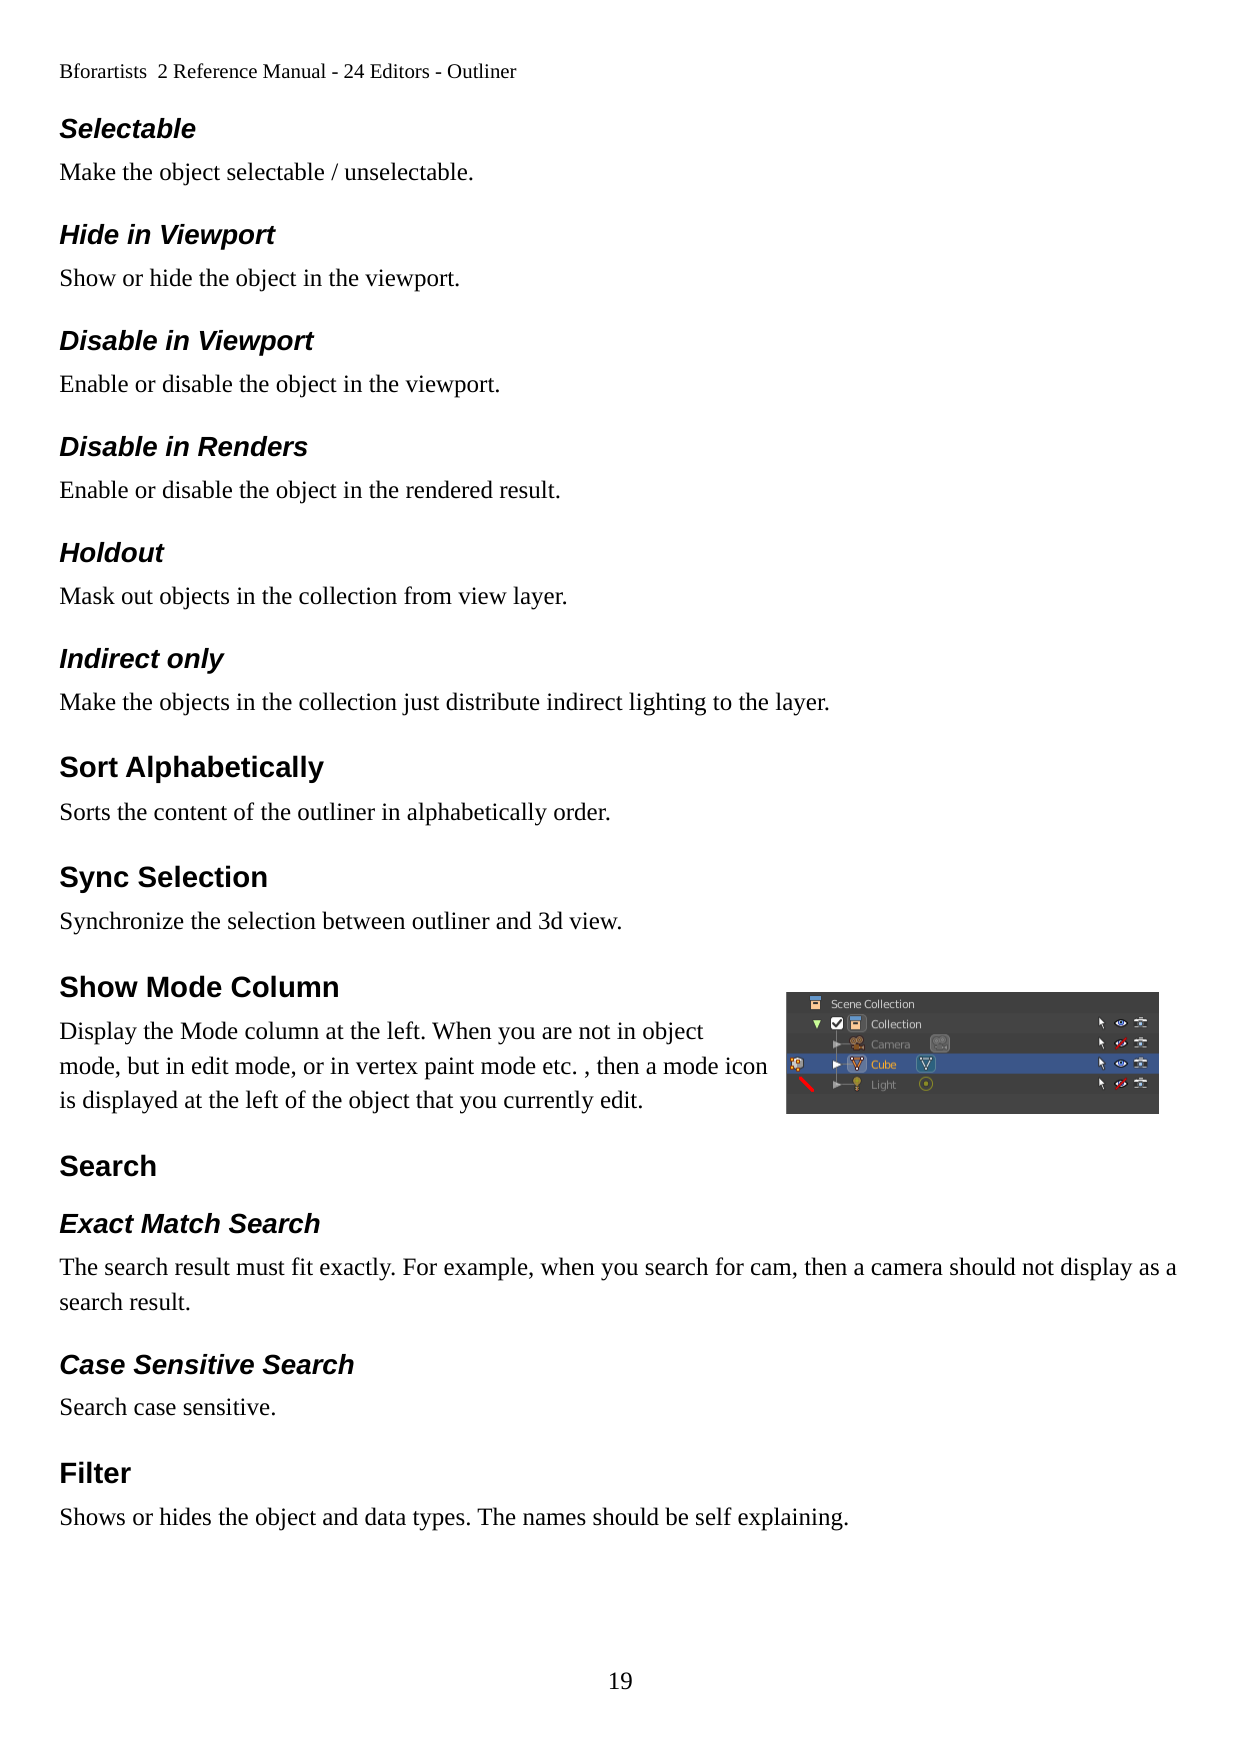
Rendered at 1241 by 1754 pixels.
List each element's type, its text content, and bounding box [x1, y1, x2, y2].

text The search result must fit exactly. For example, when you search for cam, then a camera should not display as a search result. [59, 1252, 1181, 1315]
text Make the object selectable / unselectable. [59, 157, 1181, 186]
subtitle Hide in Viewport [59, 218, 1181, 250]
text Mask out objects in the collection from view layer. [59, 581, 1181, 609]
subtitle Selectable [59, 113, 1181, 144]
text Show or hide the object in the viewport. [59, 263, 1181, 292]
text Search case sensitive. [59, 1392, 1181, 1421]
text Sorts the content of the outliner in alphabetically order. [59, 797, 1181, 825]
subtitle Holdout [59, 536, 1181, 568]
text Synchronize the selection between outliner and 3d view. [59, 906, 1181, 935]
text Enable or disable the object in the viewport. [59, 369, 1181, 398]
text Display the Mode column at the left. When you are not in object mode, but in edit mode, or in vertex paint mode etc. , then a mode icon is displayed at the left of the object that you currently edit. [59, 1016, 786, 1114]
subtitle Disable in Renders [59, 430, 1181, 462]
subtitle Exact Match Search [59, 1208, 1181, 1239]
subtitle Sort Alphabetically [59, 750, 1181, 784]
subtitle Show Mode Column [59, 970, 1181, 1004]
picture [786, 992, 1159, 1114]
subtitle Sync Selection [59, 860, 1181, 894]
text Make the objects in the collection just distribute indirect lighting to the layer. [59, 687, 1181, 715]
text Shows or hides the object and data types. The names should be self explaining. [59, 1502, 1181, 1531]
subtitle Case Sensitive Search [59, 1348, 1181, 1380]
subtitle Search [59, 1149, 1181, 1183]
text Enable or disable the object in the rendered result. [59, 475, 1181, 503]
subtitle Disable in Viewport [59, 324, 1181, 356]
subtitle Filter [59, 1456, 1181, 1490]
subtitle Indirect only [59, 642, 1181, 674]
